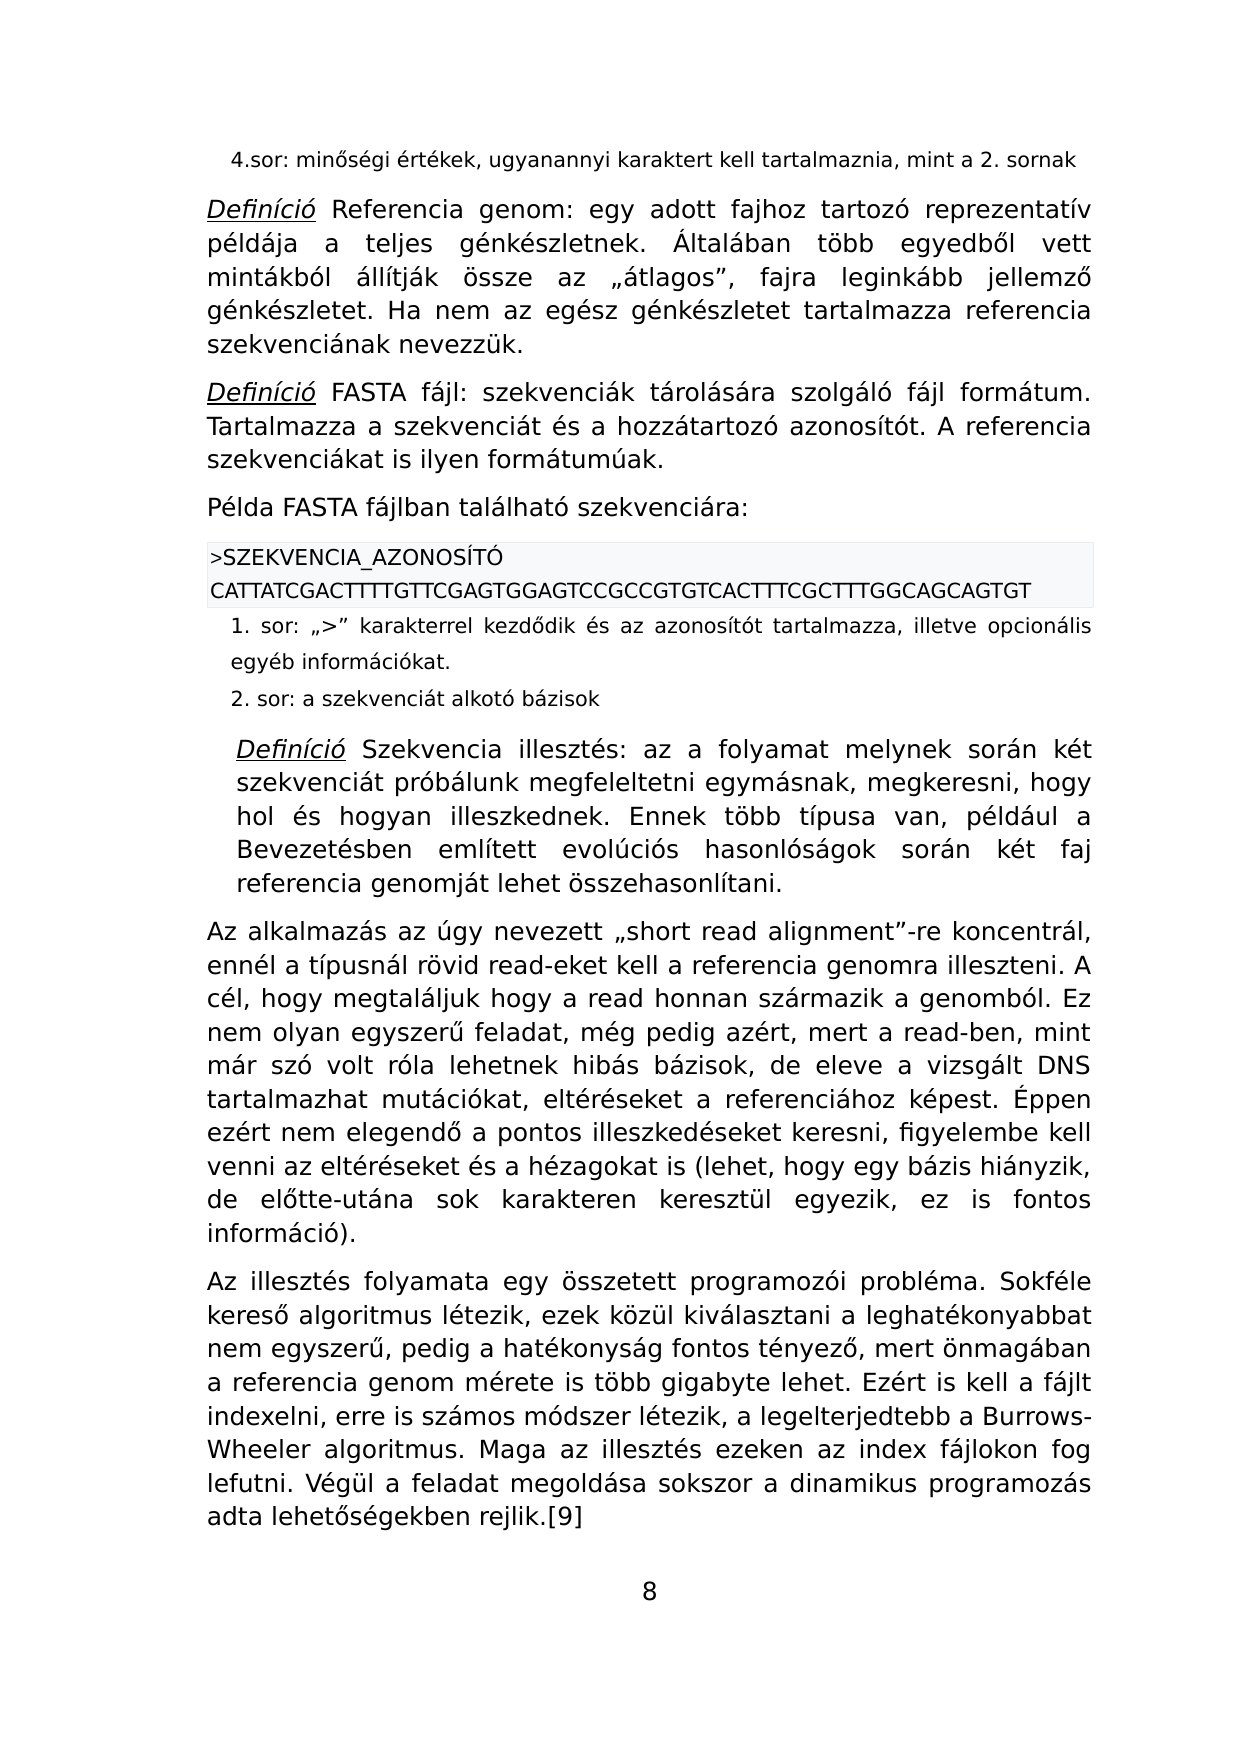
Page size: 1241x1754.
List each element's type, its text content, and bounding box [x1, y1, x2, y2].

text Az illesztés folyamata egy összetett programozói probléma. Sokféle kereső algoritmus létezik, ezek közül kiválasztani a leghatékonyabbat nem egyszerű, pedig a hatékonyság fontos tényező, mert önmagában a referencia genom mérete is több gigabyte lehet. Ezért is kell a fájlt indexelni, erre is számos módszer létezik, a legelterjedtebb a Burrows-Wheeler algoritmus. Maga az illesztés ezeken az index fájlokon fog lefutni. Végül a feladat megoldása sokszor a dinamikus programozás adta lehetőségekben rejlik.[9] [207, 1267, 1093, 1531]
text Példa FASTA fájlban található szekvenciára: [207, 494, 1093, 523]
text 2. sor: a szekvenciát alkotó bázisok [230, 687, 1093, 711]
text CATTATCGACTTTTGTTCGAGTGGAGTCCGCCGTGTCACTTTCGCTTTGGCAGCAGTGT [208, 576, 1093, 607]
text 4.sor: minőségi értékek, ugyanannyi karaktert kell tartalmaznia, mint a 2. sornak [230, 148, 1093, 172]
text Az alkalmazás az úgy nevezett „short read alignment”-re koncentrál, ennél a típusnál rövid read-eket kell a referencia genomra illeszteni. A cél, hogy megtaláljuk hogy a read honnan származik a genomból. Ez nem olyan egyszerű feladat, még pedig azért, mert a read-ben, mint már szó volt róla lehetnek hibás bázisok, de eleve a vizsgált DNS tartalmazhat mutációkat, eltéréseket a referenciához képest. Éppen ezért nem elegendő a pontos illeszkedéseket keresni, figyelembe kell venni az eltéréseket és a hézagokat is (lehet, hogy egy bázis hiányzik, de előtte-utána sok karakteren keresztül egyezik, ez is fontos információ). [207, 917, 1093, 1248]
text Definíció FASTA fájl: szekvenciák tárolására szolgáló fájl formátum. Tartalmazza a szekvenciát és a hozzátartozó azonosítót. A referencia szekvenciákat is ilyen formátumúak. [207, 378, 1093, 474]
text Definíció Referencia genom: egy adott fajhoz tartozó reprezentatív példája a teljes génkészletnek. Általában több egyedből vett mintákból állítják össze az „átlagos”, fajra leginkább jellemző génkészletet. Ha nem az egész génkészletet tartalmazza referencia szekvenciának nevezzük. [207, 196, 1093, 359]
text >SZEKVENCIA_AZONOSÍTÓ [208, 543, 1093, 572]
text Definíció Szekvencia illesztés: az a folyamat melynek során két szekvenciát próbálunk megfeleltetni egymásnak, megkeresni, hogy hol és hogyan illeszkednek. Ennek több típusa van, például a Bevezetésben említett evolúciós hasonlóságok során két faj referencia genomját lehet összehasonlítani. [236, 735, 1093, 898]
text 1. sor: „>” karakterrel kezdődik és az azonosítót tartalmazza, illetve opcionális egyéb információkat. [230, 614, 1093, 674]
